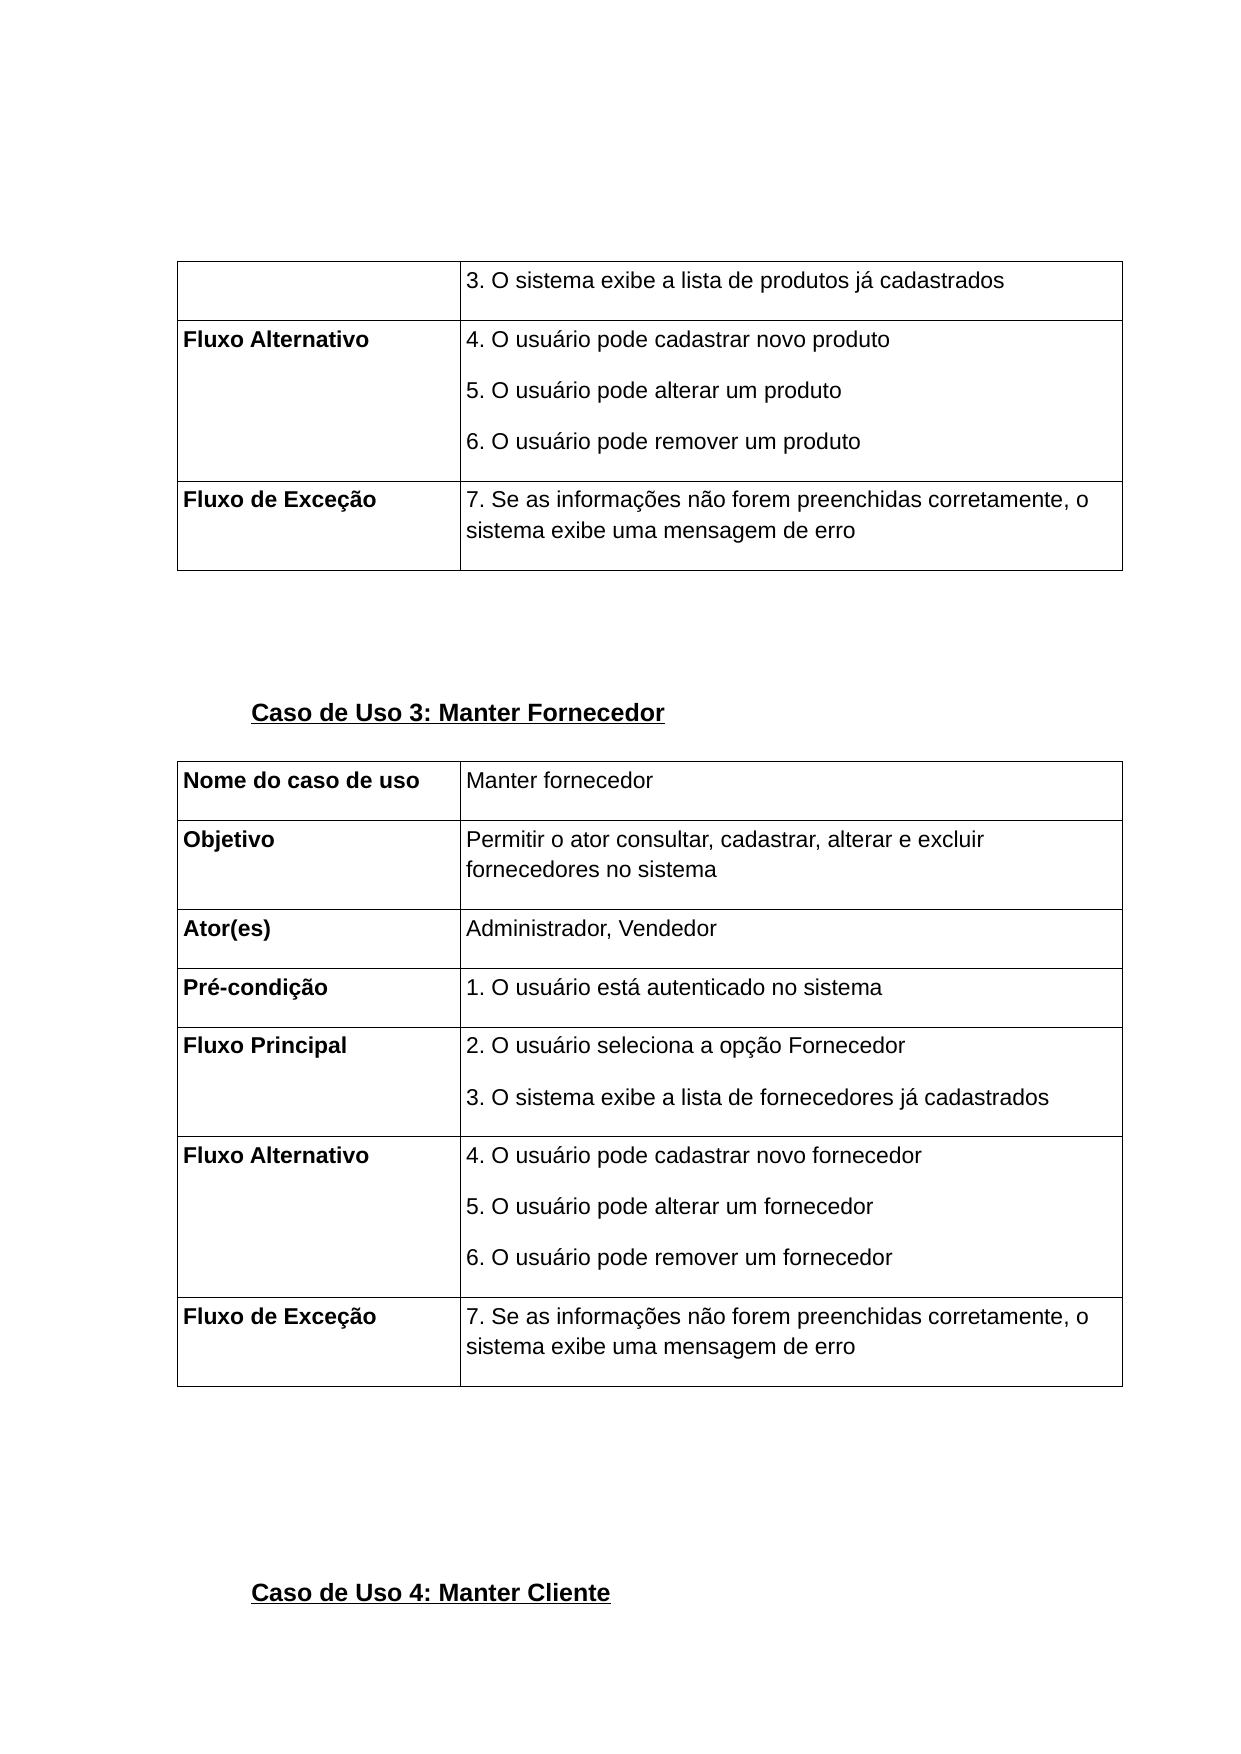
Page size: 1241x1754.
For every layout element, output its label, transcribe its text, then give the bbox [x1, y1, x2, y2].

table_cell Fluxo Principal [178, 1028, 460, 1136]
table_cell Fluxo Alternativo [178, 1137, 460, 1297]
table_cell 4. O usuário pode cadastrar novo fornecedor 5. O usuário pode alterar um fornecedor 6. O usuário pode remover um fornecedor [461, 1137, 1122, 1297]
table_cell 7. Se as informações não forem preenchidas corretamente, o sistema exibe uma mensagem de erro [461, 1298, 1122, 1386]
text Caso de Uso 3: Manter Fornecedor [177, 697, 1122, 726]
table_cell 7. Se as informações não forem preenchidas corretamente, o sistema exibe uma mensagem de erro [461, 482, 1122, 569]
table_cell Fluxo de Exceção [178, 1298, 460, 1386]
table_cell Fluxo Alternativo [178, 321, 460, 481]
table_header Manter fornecedor [461, 762, 1122, 820]
table_cell 2. O usuário seleciona a opção Fornecedor 3. O sistema exibe a lista de fornecedores já cadastrados [461, 1028, 1122, 1136]
table_cell [178, 262, 460, 320]
table_cell 3. O sistema exibe a lista de produtos já cadastrados [461, 262, 1122, 320]
table_cell Pré-condição [178, 969, 460, 1027]
table_cell Fluxo de Exceção [178, 482, 460, 569]
table_header Nome do caso de uso [178, 762, 460, 820]
table_cell Permitir o ator consultar, cadastrar, alterar e excluir fornecedores no sistema [461, 821, 1122, 909]
table_cell Ator(es) [178, 910, 460, 968]
table_cell 1. O usuário está autenticado no sistema [461, 969, 1122, 1027]
table_cell Objetivo [178, 821, 460, 909]
text Caso de Uso 4: Manter Cliente [177, 1578, 1122, 1607]
table_cell 4. O usuário pode cadastrar novo produto 5. O usuário pode alterar um produto 6. O usuário pode remover um produto [461, 321, 1122, 481]
table_cell Administrador, Vendedor [461, 910, 1122, 968]
